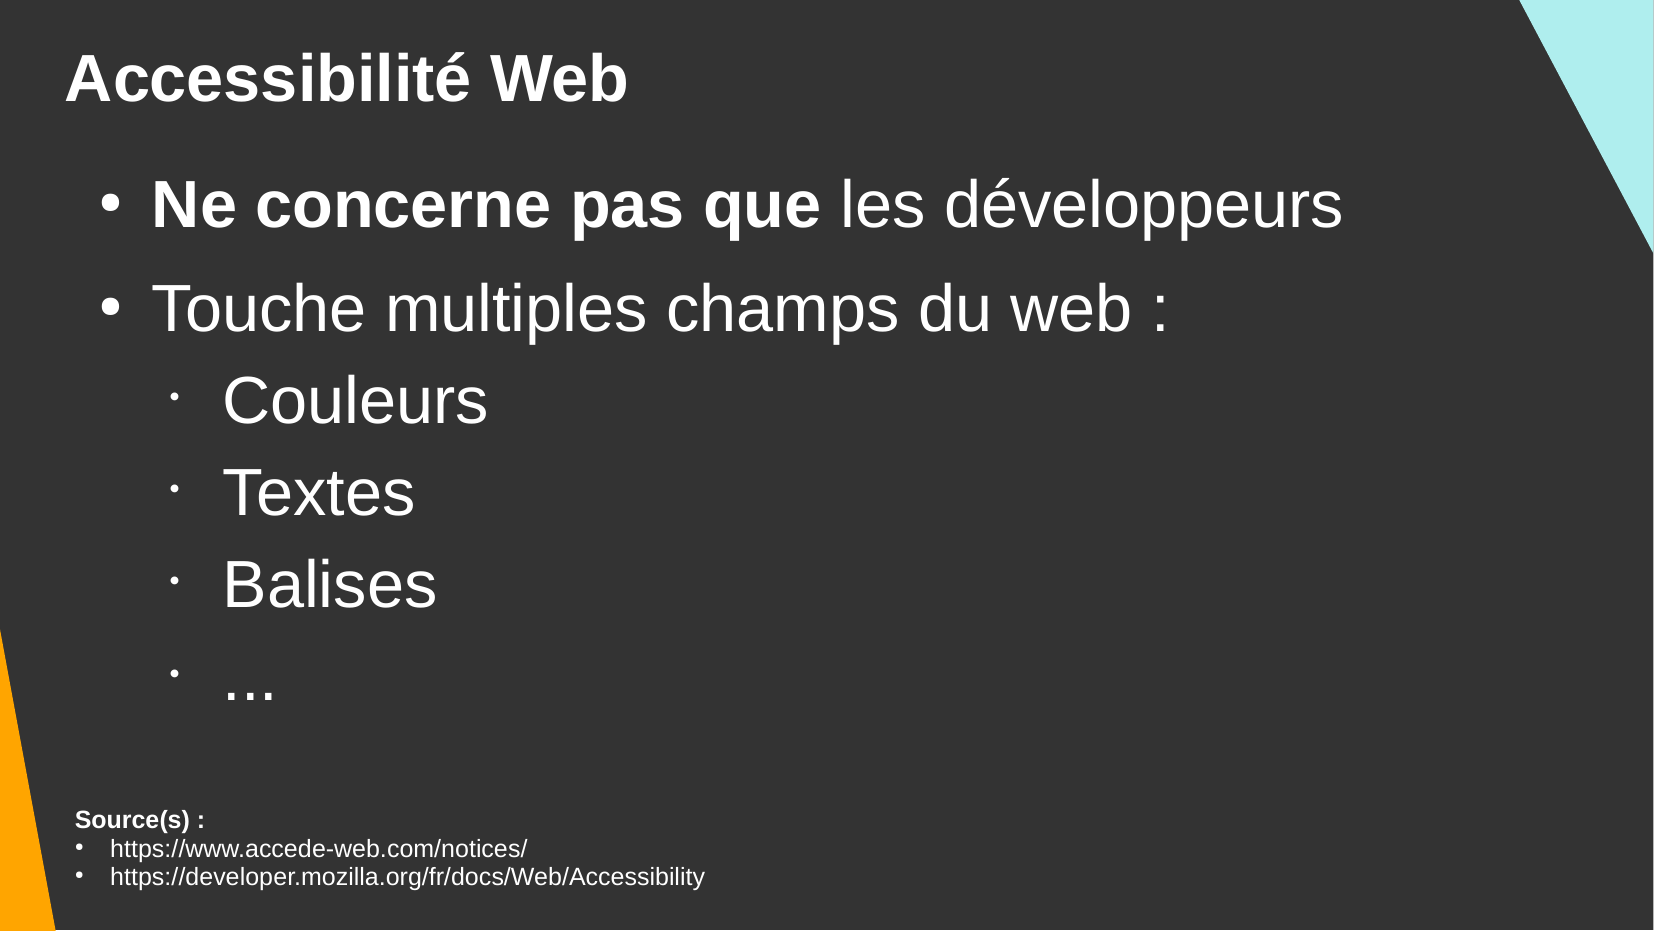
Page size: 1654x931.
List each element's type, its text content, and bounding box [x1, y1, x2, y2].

list Ne concerne pas que les développeurs Touche multiples champs du web : Couleurs Textes Balises ... [80, 166, 1635, 745]
text_box [0, 629, 56, 931]
text_box Source(s) : https://www.accede-web.com/notices/ https://developer.mozilla.org/fr/docs/Web/Accessibility [60, 798, 1546, 898]
title Accessibilité Web [64, 40, 1553, 118]
text_box [1519, 0, 1654, 255]
